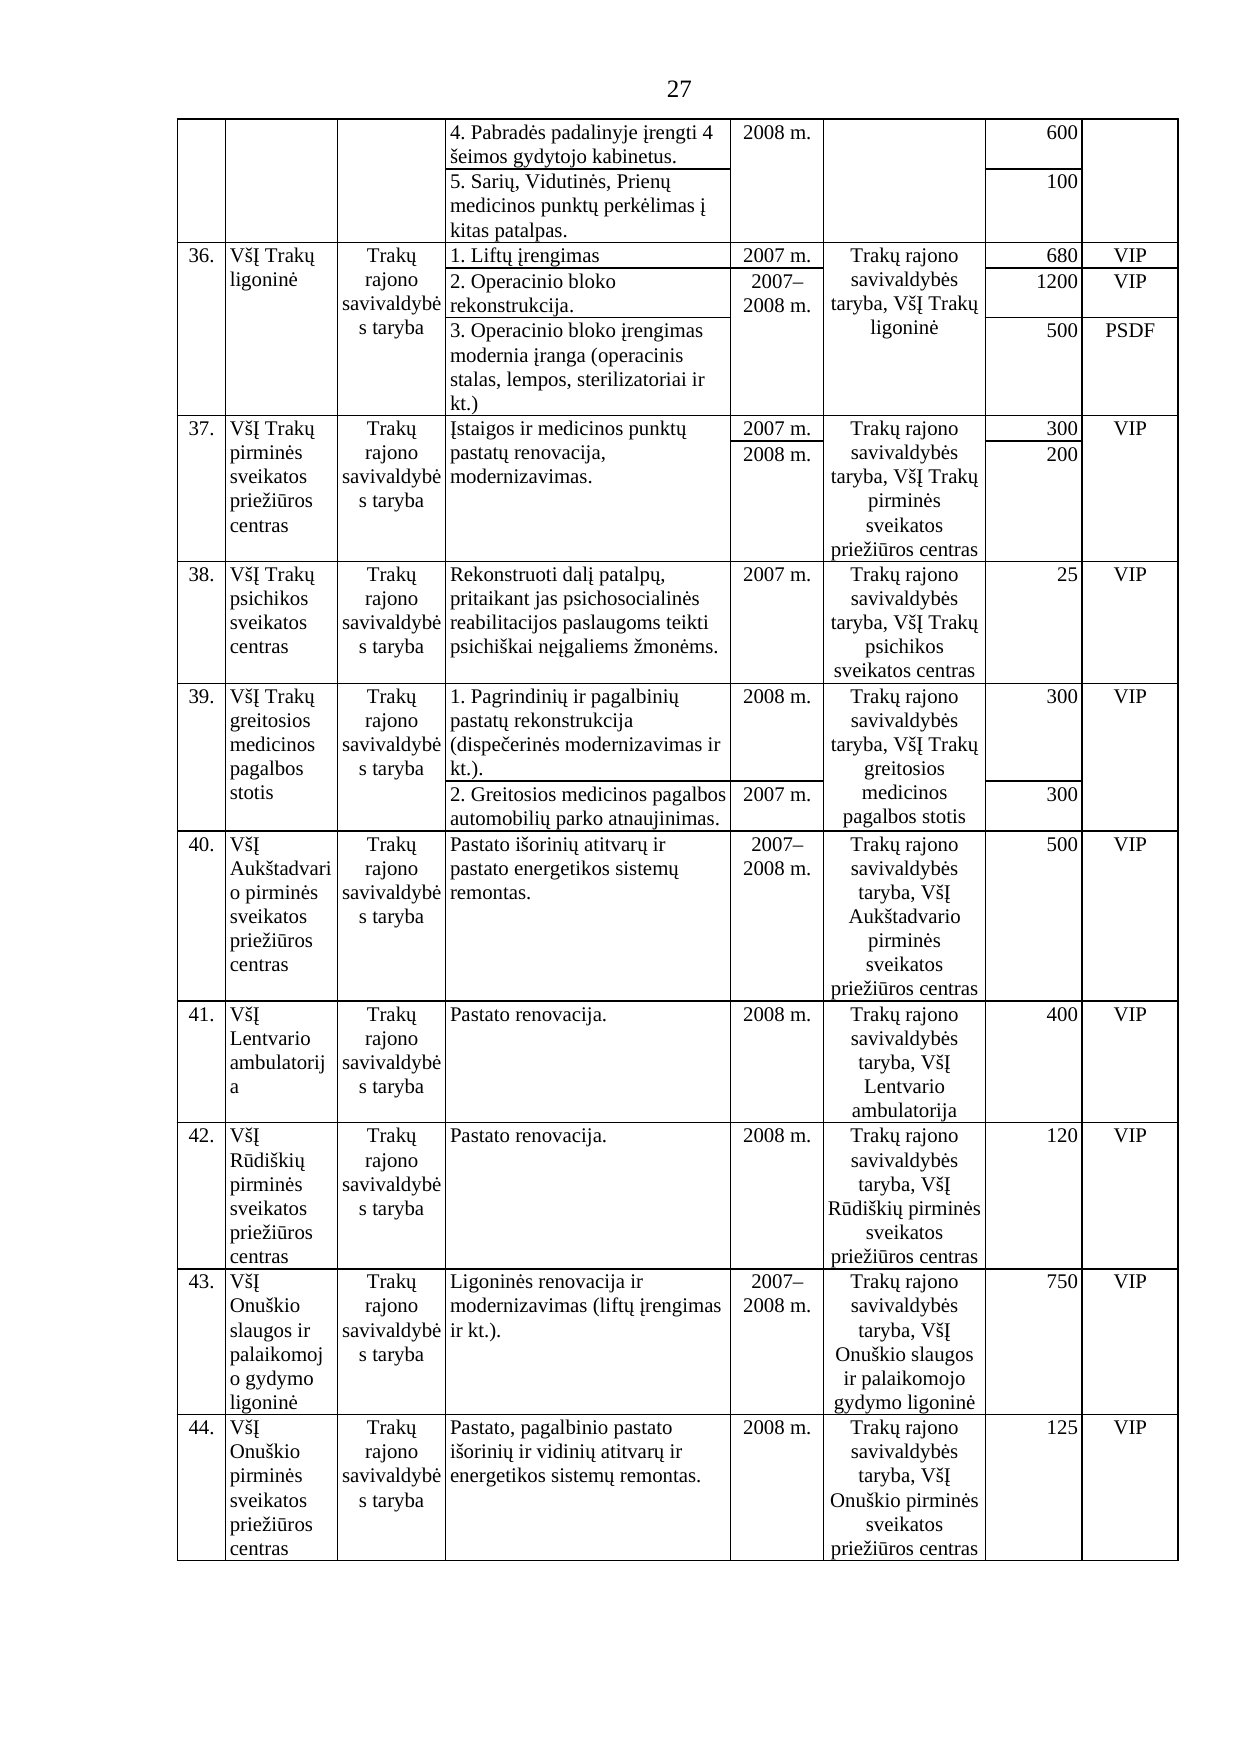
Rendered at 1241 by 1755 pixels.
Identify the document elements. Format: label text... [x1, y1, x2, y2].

table_cell Trakų rajono savivaldybės taryba [338, 416, 445, 561]
table_cell 2008 m. [731, 684, 823, 780]
table_cell Trakų rajono savivaldybės taryba [338, 1123, 445, 1268]
table_cell 100 [986, 170, 1081, 242]
table_cell VIP [1083, 1270, 1177, 1414]
table_cell PSDF [1083, 318, 1177, 415]
table_cell VšĮ Trakų pirminės sveikatos priežiūros centras [226, 416, 337, 561]
table_cell VIP [1083, 1002, 1177, 1122]
table_cell Pastato renovacija. [446, 1123, 730, 1268]
table_cell [1179, 1268, 1185, 1414]
table_cell 500 [986, 832, 1081, 1000]
table_cell Trakų rajono savivaldybės taryba, VšĮ Onuškio slaugos ir palaikomojo gydymo ligoninė [824, 1270, 985, 1414]
table_cell [824, 120, 985, 242]
table_cell Trakų rajono savivaldybės taryba [338, 243, 445, 415]
table_cell [1179, 267, 1185, 317]
table_cell 2007 m. [731, 243, 823, 267]
table_cell 200 [986, 442, 1081, 561]
table_cell 5. Sarių, Vidutinės, Prienų medicinos punktų perkėlimas į kitas patalpas. [446, 170, 730, 242]
table_cell 1. Pagrindinių ir pagalbinių pastatų rekonstrukcija (dispečerinės modernizavimas ir kt.). [446, 684, 730, 780]
table_cell 600 [986, 120, 1081, 168]
table_cell [1179, 1000, 1185, 1122]
table_cell 2008 m. [731, 1123, 823, 1268]
table_cell VšĮ Aukštadvario pirminės sveikatos priežiūros centras [226, 832, 337, 1000]
table_cell 43. [178, 1270, 225, 1414]
table_cell VIP [1083, 269, 1177, 317]
table_cell [226, 120, 337, 242]
table_cell 125 [986, 1415, 1081, 1560]
table_cell 2007–2008 m. [731, 269, 823, 415]
table_cell [1179, 561, 1185, 682]
table_cell VIP [1083, 562, 1177, 682]
table_cell VšĮ Onuškio slaugos ir palaikomojo gydymo ligoninė [226, 1270, 337, 1414]
table_cell 2. Greitosios medicinos pagalbos automobilių parko atnaujinimas. [446, 782, 730, 830]
table_cell Ligoninės renovacija ir modernizavimas (liftų įrengimas ir kt.). [446, 1270, 730, 1414]
table_cell 750 [986, 1270, 1081, 1414]
table_cell [1179, 1122, 1185, 1268]
table_cell [1083, 120, 1177, 242]
table_cell Trakų rajono savivaldybės taryba, VšĮ Lentvario ambulatorija [824, 1002, 985, 1122]
table_cell Trakų rajono savivaldybės taryba, VšĮ Trakų greitosios medicinos pagalbos stotis [824, 684, 985, 830]
table_cell [1179, 317, 1185, 415]
table_cell 41. [178, 1002, 225, 1122]
table_cell [1179, 118, 1185, 168]
table_cell VšĮ Rūdiškių pirminės sveikatos priežiūros centras [226, 1123, 337, 1268]
table_cell VIP [1083, 416, 1177, 561]
table_cell 36. [178, 243, 225, 415]
table_cell VIP [1083, 684, 1177, 830]
table_cell Trakų rajono savivaldybės taryba [338, 1002, 445, 1122]
table_cell Trakų rajono savivaldybės taryba [338, 562, 445, 682]
table_cell 2. Operacinio bloko rekonstrukcija. [446, 269, 730, 317]
table_cell 1200 [986, 269, 1081, 317]
table_cell Pastato renovacija. [446, 1002, 730, 1122]
table_cell 300 [986, 782, 1081, 830]
table_cell VšĮ Trakų psichikos sveikatos centras [226, 562, 337, 682]
table_cell 38. [178, 562, 225, 682]
table_cell Įstaigos ir medicinos punktų pastatų renovacija, modernizavimas. [446, 416, 730, 561]
table_cell 42. [178, 1123, 225, 1268]
table_cell Trakų rajono savivaldybės taryba, VšĮ Aukštadvario pirminės sveikatos priežiūros centras [824, 832, 985, 1000]
table_cell 2008 m. [731, 1415, 823, 1560]
table_cell 500 [986, 318, 1081, 415]
table_cell 2007 m. [731, 782, 823, 830]
table_cell [1179, 780, 1185, 830]
table_cell [1179, 830, 1185, 1000]
table_cell Trakų rajono savivaldybės taryba, VšĮ Trakų ligoninė [824, 243, 985, 415]
table_cell 120 [986, 1123, 1081, 1268]
table_cell 2007–2008 m. [731, 1270, 823, 1414]
table_cell 2008 m. [731, 442, 823, 561]
table_cell [1179, 1414, 1185, 1560]
table_cell VIP [1083, 832, 1177, 1000]
table_cell 25 [986, 562, 1081, 682]
table_cell 2007 m. [731, 416, 823, 440]
table_cell 2007–2008 m. [731, 832, 823, 1000]
table_cell [1179, 683, 1185, 780]
table_cell Trakų rajono savivaldybės taryba [338, 1415, 445, 1560]
table_cell [1179, 168, 1185, 242]
table_cell VIP [1083, 1415, 1177, 1560]
table_cell 40. [178, 832, 225, 1000]
table_cell 44. [178, 1415, 225, 1560]
table_cell Rekonstruoti dalį patalpų, pritaikant jas psichosocialinės reabilitacijos paslaugoms teikti psichiškai neįgaliems žmonėms. [446, 562, 730, 682]
table_cell Trakų rajono savivaldybės taryba [338, 832, 445, 1000]
table_cell VšĮ Lentvario ambulatorija [226, 1002, 337, 1122]
table_cell VIP [1083, 1123, 1177, 1268]
table_cell VIP [1083, 243, 1177, 267]
table_cell Trakų rajono savivaldybės taryba [338, 1270, 445, 1414]
table_cell Trakų rajono savivaldybės taryba, VšĮ Trakų pirminės sveikatos priežiūros centras [824, 416, 985, 561]
table_cell Trakų rajono savivaldybės taryba, VšĮ Rūdiškių pirminės sveikatos priežiūros centras [824, 1123, 985, 1268]
table_cell 680 [986, 243, 1081, 267]
table_cell Pastato, pagalbinio pastato išorinių ir vidinių atitvarų ir energetikos sistemų remontas. [446, 1415, 730, 1560]
table_cell 39. [178, 684, 225, 830]
table_cell 2008 m. [731, 1002, 823, 1122]
table_cell Trakų rajono savivaldybės taryba, VšĮ Trakų psichikos sveikatos centras [824, 562, 985, 682]
table_cell VšĮ Onuškio pirminės sveikatos priežiūros centras [226, 1415, 337, 1560]
table_cell 300 [986, 684, 1081, 780]
table_cell 2007 m. [731, 562, 823, 682]
table_cell Pastato išorinių atitvarų ir pastato energetikos sistemų remontas. [446, 832, 730, 1000]
table_cell 3. Operacinio bloko įrengimas modernia įranga (operacinis stalas, lempos, sterilizatoriai ir kt.) [446, 318, 730, 415]
table_cell 2008 m. [731, 120, 823, 242]
table_cell 37. [178, 416, 225, 561]
table_cell 4. Pabradės padalinyje įrengti 4 šeimos gydytojo kabinetus. [446, 120, 730, 168]
table_cell Trakų rajono savivaldybės taryba, VšĮ Onuškio pirminės sveikatos priežiūros centras [824, 1415, 985, 1560]
table_cell Trakų rajono savivaldybės taryba [338, 684, 445, 830]
table_cell 1. Liftų įrengimas [446, 243, 730, 267]
table_cell [338, 120, 445, 242]
table_cell [178, 120, 225, 242]
table_cell 300 [986, 416, 1081, 440]
table_cell [1179, 415, 1185, 440]
table_cell [1179, 440, 1185, 561]
table_cell 400 [986, 1002, 1081, 1122]
table_cell VšĮ Trakų ligoninė [226, 243, 337, 415]
table_cell [1179, 242, 1185, 267]
table_cell VšĮ Trakų greitosios medicinos pagalbos stotis [226, 684, 337, 830]
